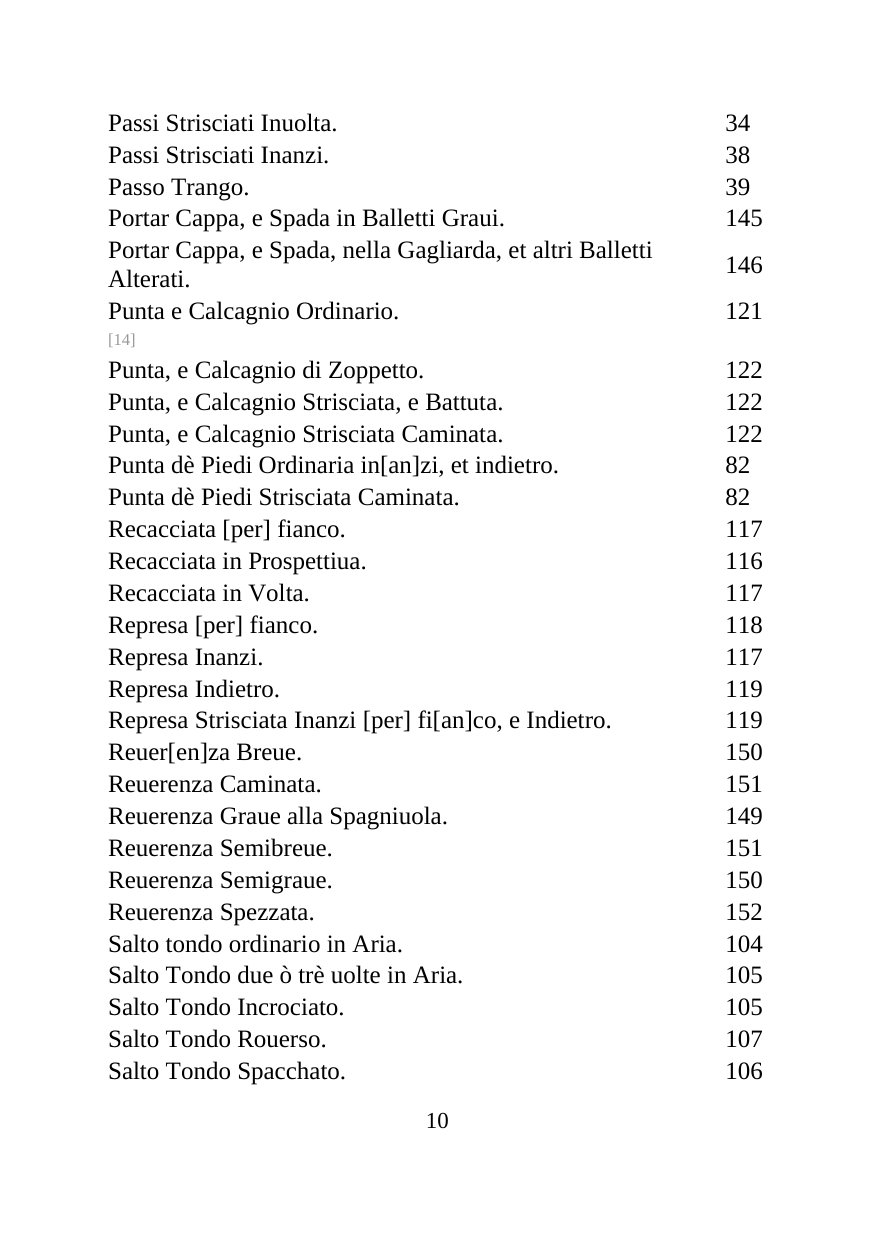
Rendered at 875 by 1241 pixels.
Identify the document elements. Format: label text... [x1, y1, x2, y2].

table_cell Punta dè Piedi Strisciata Caminata. [106, 481, 723, 513]
table_cell Represa Indietro. [106, 672, 723, 704]
table_cell Passi Strisciati Inuolta. [106, 106, 723, 138]
table_cell 151 [724, 768, 768, 800]
table_cell 119 [724, 704, 768, 736]
table_cell Represa [per] fianco. [106, 609, 723, 640]
table_cell Salto Tondo Spacchato. [106, 1055, 723, 1087]
table_cell Punta, e Calcagnio di Zoppetto. [106, 354, 723, 385]
table_cell Salto tondo ordinario in Aria. [106, 927, 723, 959]
table_cell [724, 326, 768, 353]
table_cell 122 [724, 354, 768, 385]
table_cell Recacciata in Volta. [106, 577, 723, 608]
table_cell Reuerenza Semibreue. [106, 832, 723, 863]
table_cell Reuerenza Semigraue. [106, 864, 723, 895]
table_cell 145 [724, 202, 768, 234]
table_cell Reuerenza Graue alla Spagniuola. [106, 800, 723, 832]
table_cell [14] [106, 326, 723, 353]
table_cell 104 [724, 927, 768, 959]
table_cell Recacciata [per] fianco. [106, 513, 723, 545]
table_cell Portar Cappa, e Spada in Balletti Graui. [106, 202, 723, 234]
table_cell Punta dè Piedi Ordinaria in[an]zi, et indietro. [106, 449, 723, 481]
table_cell Reuerenza Spezzata. [106, 895, 723, 927]
table_cell 122 [724, 417, 768, 449]
table_cell Salto Tondo Rouerso. [106, 1023, 723, 1055]
table_cell Reuerenza Caminata. [106, 768, 723, 800]
table_cell Represa Strisciata Inanzi [per] fi[an]co, e Indietro. [106, 704, 723, 736]
table_cell 117 [724, 513, 768, 545]
table_cell 150 [724, 736, 768, 768]
table_cell 116 [724, 545, 768, 577]
table_cell Passo Trango. [106, 170, 723, 202]
table_cell 39 [724, 170, 768, 202]
table_cell 152 [724, 895, 768, 927]
table_cell 34 [724, 106, 768, 138]
table_cell 82 [724, 449, 768, 481]
table_cell 121 [724, 294, 768, 326]
table_cell 146 [724, 234, 768, 294]
table_cell 150 [724, 864, 768, 895]
table_cell 119 [724, 672, 768, 704]
table_cell Salto Tondo Incrociato. [106, 991, 723, 1023]
table_cell 117 [724, 577, 768, 608]
table_cell Punta e Calcagnio Ordinario. [106, 294, 723, 326]
table_cell Recacciata in Prospettiua. [106, 545, 723, 577]
table_cell Passi Strisciati Inanzi. [106, 138, 723, 170]
table_cell 151 [724, 832, 768, 863]
table_cell 122 [724, 385, 768, 417]
table_cell Punta, e Calcagnio Strisciata, e Battuta. [106, 385, 723, 417]
table_cell 105 [724, 991, 768, 1023]
table_cell 38 [724, 138, 768, 170]
table_cell Reuer[en]za Breue. [106, 736, 723, 768]
table_cell 118 [724, 609, 768, 640]
table_cell 149 [724, 800, 768, 832]
table_cell Represa Inanzi. [106, 640, 723, 672]
table_cell 105 [724, 959, 768, 991]
table_cell 106 [724, 1055, 768, 1087]
table_cell 82 [724, 481, 768, 513]
table_cell Portar Cappa, e Spada, nella Gagliarda, et altri Balletti Alterati. [106, 234, 723, 294]
table_cell Punta, e Calcagnio Strisciata Caminata. [106, 417, 723, 449]
table_cell 117 [724, 640, 768, 672]
table_cell 107 [724, 1023, 768, 1055]
table_cell Salto Tondo due ò trè uolte in Aria. [106, 959, 723, 991]
